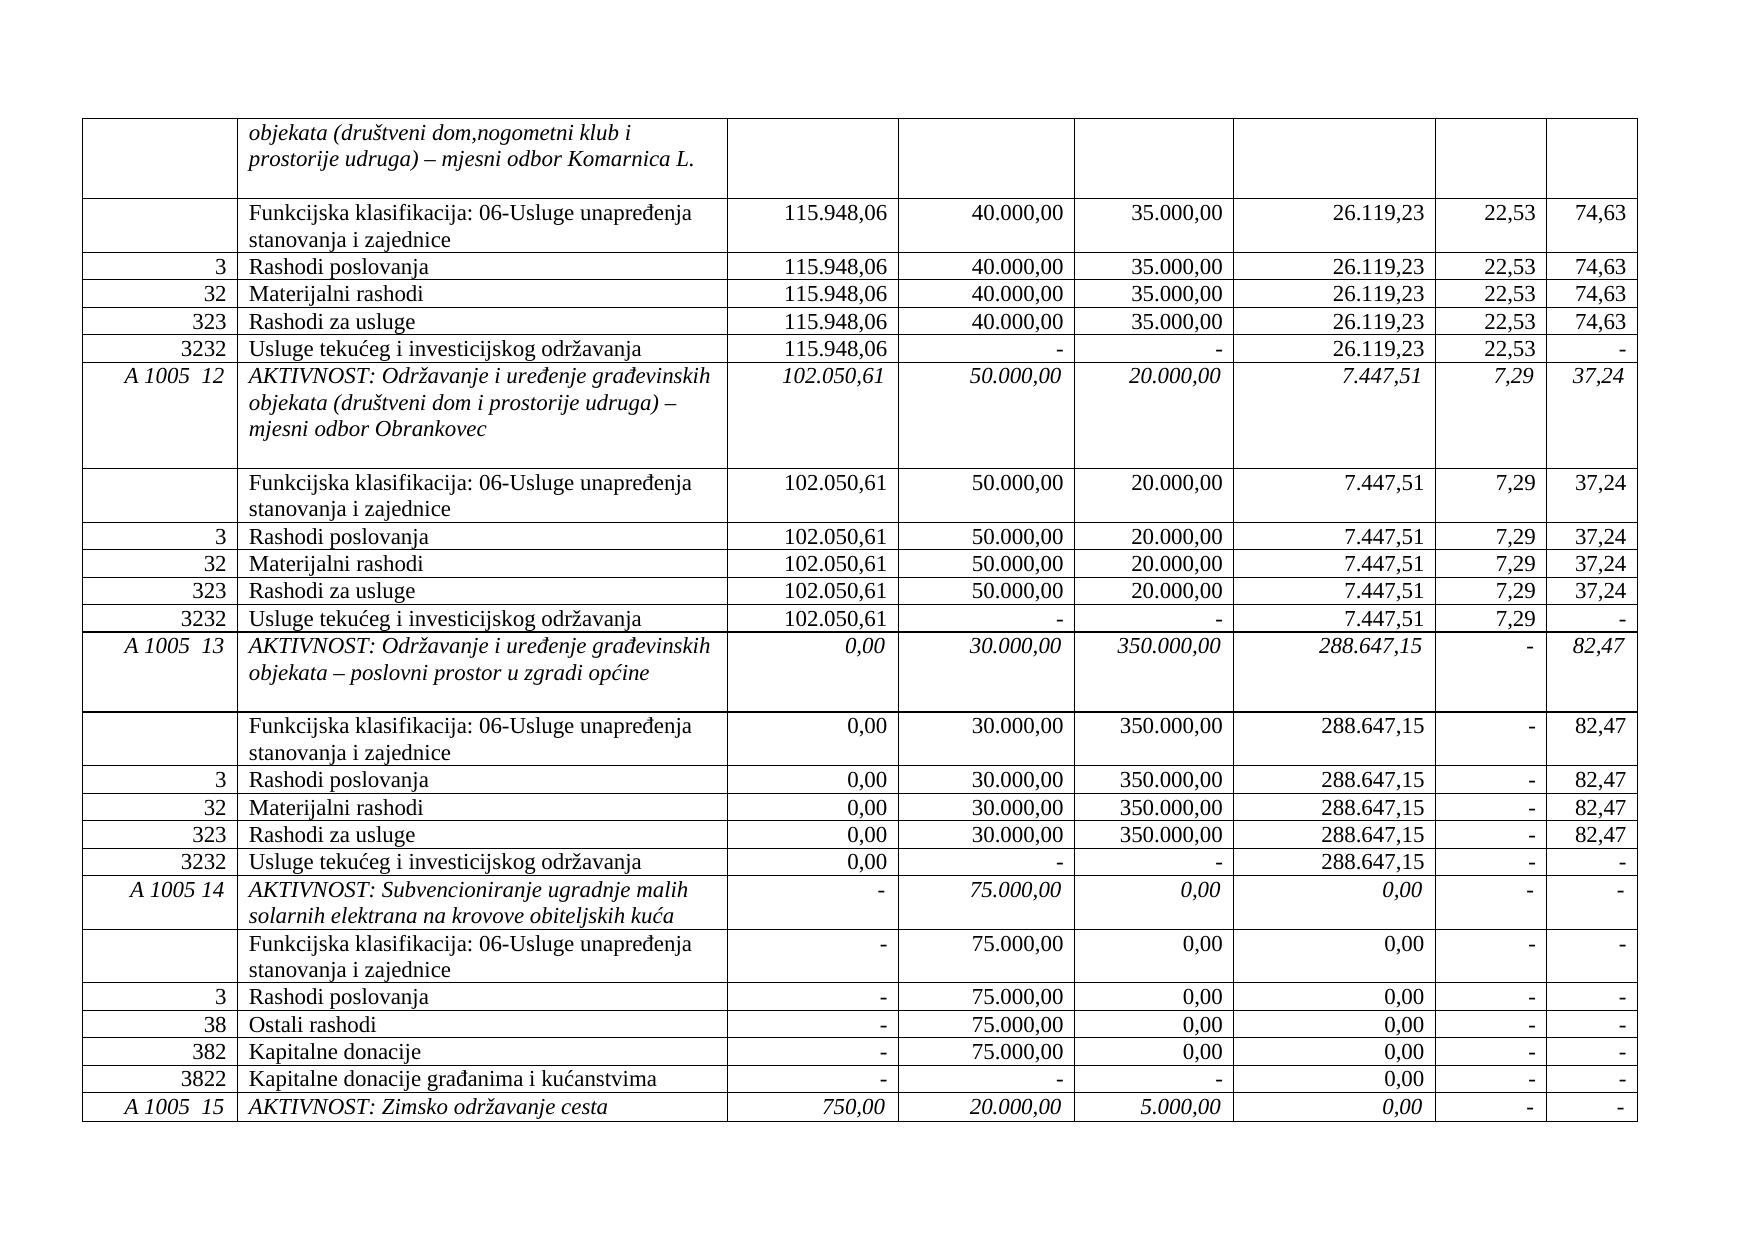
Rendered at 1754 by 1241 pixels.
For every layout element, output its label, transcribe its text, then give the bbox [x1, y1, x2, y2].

table_cell [899, 119, 1074, 198]
table_cell 20.000,00 [899, 1093, 1074, 1121]
table_cell Funkcijska klasifikacija: 06-Usluge unapređenja stanovanja i zajednice [238, 713, 727, 765]
table_cell - [1075, 849, 1233, 875]
table_cell 0,00 [728, 821, 898, 847]
table_cell 350.000,00 [1075, 794, 1233, 820]
table_cell 0,00 [1234, 983, 1435, 1010]
table_cell AKTIVNOST: Zimsko održavanje cesta [238, 1093, 727, 1121]
table_cell - [1436, 1066, 1546, 1092]
table_cell 74,63 [1547, 253, 1637, 279]
table_cell 22,53 [1436, 335, 1546, 362]
table_cell 115.948,06 [728, 280, 898, 307]
table_cell Kapitalne donacije [238, 1038, 727, 1064]
table_cell - [728, 1066, 898, 1092]
table_cell 50.000,00 [899, 363, 1074, 468]
table_cell - [1436, 849, 1546, 875]
table_cell 102.050,61 [728, 363, 898, 468]
table_cell 37,24 [1547, 550, 1637, 577]
table_cell Kapitalne donacije građanima i kućanstvima [238, 1066, 727, 1092]
table_cell 37,24 [1547, 469, 1637, 522]
table_cell Rashodi za usluge [238, 308, 727, 334]
table_cell 7,29 [1436, 363, 1546, 468]
table_cell 30.000,00 [899, 766, 1074, 793]
table_cell 382 [83, 1038, 237, 1064]
table_cell 35.000,00 [1075, 199, 1233, 252]
table_cell 3232 [83, 849, 237, 875]
table_cell 7.447,51 [1234, 605, 1435, 631]
table_cell A 1005 14 [83, 876, 237, 928]
table_cell objekata (društveni dom,nogometni klub i prostorije udruga) – mjesni odbor Komarnica L. [238, 119, 727, 198]
table_cell 7,29 [1436, 469, 1546, 522]
table_cell [1436, 119, 1546, 198]
table_cell 288.647,15 [1234, 766, 1435, 793]
table_cell 26.119,23 [1234, 253, 1435, 279]
table_cell 82,47 [1547, 821, 1637, 847]
table_cell 38 [83, 1011, 237, 1037]
table_cell 20.000,00 [1075, 469, 1233, 522]
table_cell 82,47 [1547, 766, 1637, 793]
table_cell - [1547, 1038, 1637, 1064]
table_cell 20.000,00 [1075, 363, 1233, 468]
table_cell Rashodi poslovanja [238, 983, 727, 1010]
table_cell - [1436, 633, 1546, 711]
table_cell 32 [83, 794, 237, 820]
table_cell Usluge tekućeg i investicijskog održavanja [238, 849, 727, 875]
table_cell Ostali rashodi [238, 1011, 727, 1037]
table_cell 22,53 [1436, 199, 1546, 252]
table_cell - [1436, 794, 1546, 820]
table_cell 323 [83, 821, 237, 847]
table_cell 75.000,00 [899, 876, 1074, 928]
table_cell 323 [83, 578, 237, 604]
table_cell - [1436, 983, 1546, 1010]
table_cell Materijalni rashodi [238, 280, 727, 307]
table_cell 288.647,15 [1234, 849, 1435, 875]
table_cell 0,00 [728, 766, 898, 793]
table_cell - [1436, 1038, 1546, 1064]
table_cell 288.647,15 [1234, 794, 1435, 820]
table_cell 102.050,61 [728, 578, 898, 604]
table_cell 7,29 [1436, 605, 1546, 631]
table_cell - [899, 335, 1074, 362]
table_cell 0,00 [1234, 1093, 1435, 1121]
table_cell 50.000,00 [899, 469, 1074, 522]
table_cell 74,63 [1547, 308, 1637, 334]
table_cell - [899, 605, 1074, 631]
table_cell 0,00 [1075, 1011, 1233, 1037]
table_cell 288.647,15 [1234, 713, 1435, 765]
table_cell - [728, 983, 898, 1010]
table_cell 102.050,61 [728, 469, 898, 522]
table_cell 75.000,00 [899, 930, 1074, 982]
table_cell - [899, 849, 1074, 875]
table_cell [83, 119, 237, 198]
table_cell 22,53 [1436, 308, 1546, 334]
table_cell 40.000,00 [899, 253, 1074, 279]
table_cell 37,24 [1547, 363, 1637, 468]
table_cell 40.000,00 [899, 280, 1074, 307]
table_cell 350.000,00 [1075, 633, 1233, 711]
table_cell 26.119,23 [1234, 280, 1435, 307]
table_cell Materijalni rashodi [238, 550, 727, 577]
table_cell - [1075, 335, 1233, 362]
table_cell - [1075, 1066, 1233, 1092]
table_cell - [728, 1011, 898, 1037]
table_cell 7.447,51 [1234, 469, 1435, 522]
table_cell 22,53 [1436, 280, 1546, 307]
table_cell 3822 [83, 1066, 237, 1092]
table_cell 7,29 [1436, 523, 1546, 549]
table_cell [1075, 119, 1233, 198]
table_cell 7.447,51 [1234, 523, 1435, 549]
table_cell 7.447,51 [1234, 578, 1435, 604]
table_cell 323 [83, 308, 237, 334]
table_cell Rashodi za usluge [238, 821, 727, 847]
table_cell [83, 930, 237, 982]
table_cell 350.000,00 [1075, 766, 1233, 793]
table_cell [83, 469, 237, 522]
table_cell 82,47 [1547, 794, 1637, 820]
table_cell 3 [83, 253, 237, 279]
table_cell 50.000,00 [899, 550, 1074, 577]
table_cell Usluge tekućeg i investicijskog održavanja [238, 605, 727, 631]
table_cell - [1547, 983, 1637, 1010]
table_cell 20.000,00 [1075, 578, 1233, 604]
table_cell Funkcijska klasifikacija: 06-Usluge unapređenja stanovanja i zajednice [238, 930, 727, 982]
table_cell - [1436, 930, 1546, 982]
table_cell 750,00 [728, 1093, 898, 1121]
table_cell - [1436, 713, 1546, 765]
table_cell 3232 [83, 335, 237, 362]
table_cell 3 [83, 983, 237, 1010]
table_cell [1547, 119, 1637, 198]
table_cell 50.000,00 [899, 578, 1074, 604]
table_cell 26.119,23 [1234, 199, 1435, 252]
table_cell 7,29 [1436, 550, 1546, 577]
table_cell - [1547, 335, 1637, 362]
table_cell 115.948,06 [728, 199, 898, 252]
table_cell 0,00 [1075, 983, 1233, 1010]
table_cell 0,00 [1234, 876, 1435, 928]
table_cell 35.000,00 [1075, 253, 1233, 279]
table_cell 50.000,00 [899, 523, 1074, 549]
table_cell - [1547, 605, 1637, 631]
table_cell 115.948,06 [728, 335, 898, 362]
table_cell 26.119,23 [1234, 308, 1435, 334]
table_cell 115.948,06 [728, 253, 898, 279]
table_cell 30.000,00 [899, 713, 1074, 765]
table_cell 74,63 [1547, 199, 1637, 252]
table_cell - [728, 1038, 898, 1064]
table_cell 0,00 [1075, 1038, 1233, 1064]
table_cell 30.000,00 [899, 794, 1074, 820]
table_cell - [1547, 849, 1637, 875]
table_cell - [1436, 821, 1546, 847]
table_cell A 1005 12 [83, 363, 237, 468]
table_cell 0,00 [728, 794, 898, 820]
table_cell 82,47 [1547, 713, 1637, 765]
table_cell 7.447,51 [1234, 363, 1435, 468]
table_cell - [1547, 930, 1637, 982]
table_cell Rashodi za usluge [238, 578, 727, 604]
table_cell Rashodi poslovanja [238, 523, 727, 549]
table_cell [83, 199, 237, 252]
table_cell 75.000,00 [899, 983, 1074, 1010]
table_cell Materijalni rashodi [238, 794, 727, 820]
table_cell 3 [83, 766, 237, 793]
table_cell 0,00 [728, 633, 898, 711]
table_cell [1234, 119, 1435, 198]
table_cell [728, 119, 898, 198]
table_cell 0,00 [1234, 1066, 1435, 1092]
table_cell 20.000,00 [1075, 550, 1233, 577]
table_cell 115.948,06 [728, 308, 898, 334]
table_cell Funkcijska klasifikacija: 06-Usluge unapređenja stanovanja i zajednice [238, 469, 727, 522]
table_cell - [1436, 1011, 1546, 1037]
table_cell 0,00 [728, 713, 898, 765]
table_cell 20.000,00 [1075, 523, 1233, 549]
table_cell - [1547, 876, 1637, 928]
table_cell 30.000,00 [899, 821, 1074, 847]
table_cell - [1547, 1011, 1637, 1037]
table_cell 3 [83, 523, 237, 549]
table_cell - [728, 930, 898, 982]
table_cell - [1547, 1066, 1637, 1092]
table_cell 102.050,61 [728, 605, 898, 631]
table_cell A 1005 13 [83, 633, 237, 711]
table_cell 35.000,00 [1075, 308, 1233, 334]
table_cell 32 [83, 280, 237, 307]
table_cell 102.050,61 [728, 523, 898, 549]
table_cell Rashodi poslovanja [238, 766, 727, 793]
table_cell 75.000,00 [899, 1011, 1074, 1037]
table_cell 37,24 [1547, 578, 1637, 604]
table_cell 32 [83, 550, 237, 577]
table_cell AKTIVNOST: Održavanje i uređenje građevinskih objekata – poslovni prostor u zgradi općine [238, 633, 727, 711]
table_cell - [1547, 1093, 1637, 1121]
table_cell 7.447,51 [1234, 550, 1435, 577]
table_cell [83, 713, 237, 765]
table_cell 82,47 [1547, 633, 1637, 711]
table_cell AKTIVNOST: Održavanje i uređenje građevinskih objekata (društveni dom i prostorije udruga) – mjesni odbor Obrankovec [238, 363, 727, 468]
table_cell 26.119,23 [1234, 335, 1435, 362]
table_cell 40.000,00 [899, 308, 1074, 334]
table_cell Usluge tekućeg i investicijskog održavanja [238, 335, 727, 362]
table_cell - [1436, 876, 1546, 928]
table_cell 0,00 [1075, 930, 1233, 982]
table_cell - [1075, 605, 1233, 631]
table_cell 30.000,00 [899, 633, 1074, 711]
table_cell - [1436, 766, 1546, 793]
table_cell 0,00 [1234, 930, 1435, 982]
table_cell - [899, 1066, 1074, 1092]
table_cell 75.000,00 [899, 1038, 1074, 1064]
table_cell Funkcijska klasifikacija: 06-Usluge unapređenja stanovanja i zajednice [238, 199, 727, 252]
table_cell 0,00 [1234, 1011, 1435, 1037]
table_cell 0,00 [728, 849, 898, 875]
table_cell 350.000,00 [1075, 713, 1233, 765]
table_cell AKTIVNOST: Subvencioniranje ugradnje malih solarnih elektrana na krovove obiteljskih kuća [238, 876, 727, 928]
table_cell 22,53 [1436, 253, 1546, 279]
table_cell 37,24 [1547, 523, 1637, 549]
table_cell 0,00 [1075, 876, 1233, 928]
table_cell 0,00 [1234, 1038, 1435, 1064]
table_cell 74,63 [1547, 280, 1637, 307]
table_cell 350.000,00 [1075, 821, 1233, 847]
table_cell - [1436, 1093, 1546, 1121]
table_cell Rashodi poslovanja [238, 253, 727, 279]
table_cell 40.000,00 [899, 199, 1074, 252]
table_cell 288.647,15 [1234, 821, 1435, 847]
table_cell A 1005 15 [83, 1093, 237, 1121]
table_cell 35.000,00 [1075, 280, 1233, 307]
table_cell 102.050,61 [728, 550, 898, 577]
table_cell 5.000,00 [1075, 1093, 1233, 1121]
table_cell 3232 [83, 605, 237, 631]
table_cell 288.647,15 [1234, 633, 1435, 711]
table_cell - [728, 876, 898, 928]
table_cell 7,29 [1436, 578, 1546, 604]
